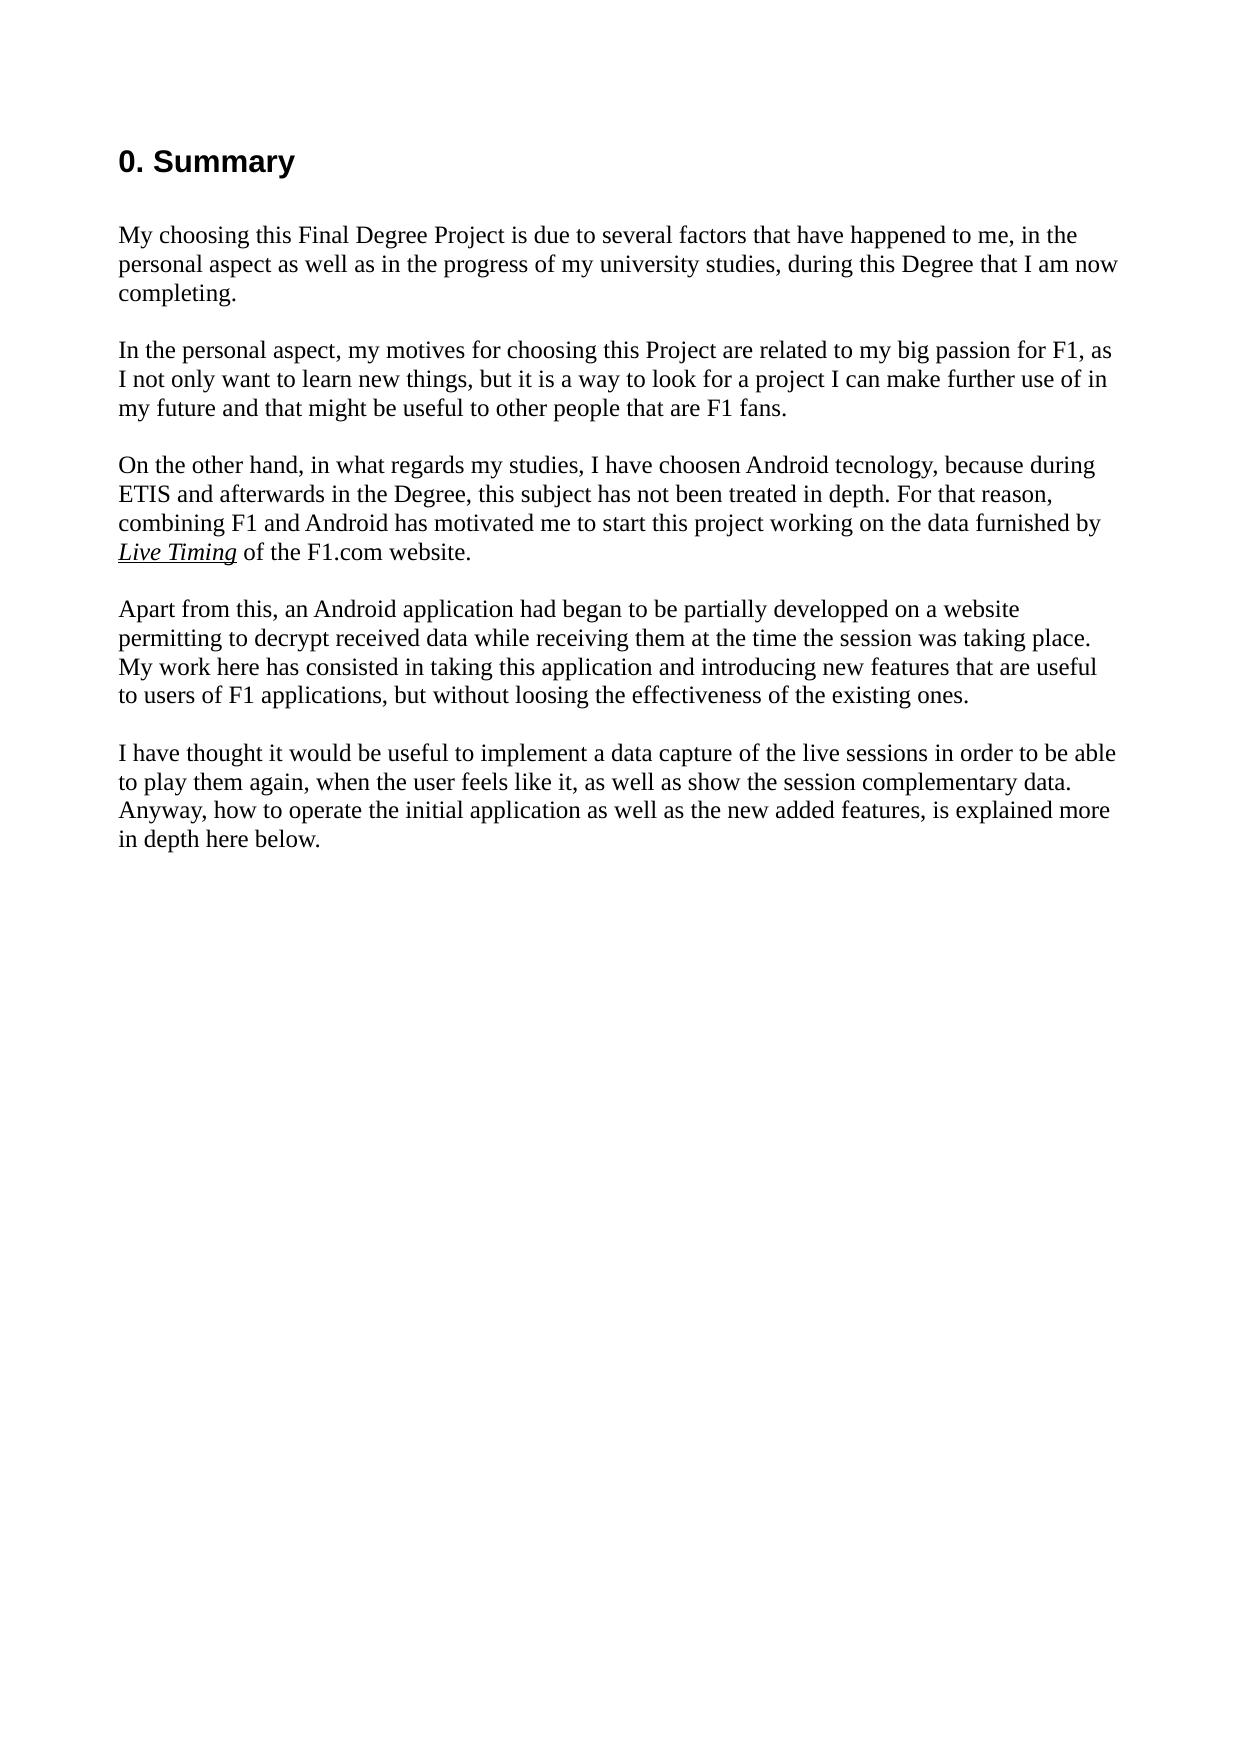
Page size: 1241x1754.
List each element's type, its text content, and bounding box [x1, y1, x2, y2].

text Apart from this, an Android application had began to be partially developped on a website permitting to decrypt received data while receiving them at the time the session was taking place. My work here has consisted in taking this application and introducing new features that are useful to users of F1 applications, but without loosing the effectiveness of the existing ones. [118, 594, 1122, 709]
subtitle 0. Summary [118, 143, 1122, 179]
text My choosing this Final Degree Project is due to several factors that have happened to me, in the personal aspect as well as in the progress of my university studies, during this Degree that I am now completing. [118, 220, 1122, 307]
text I have thought it would be useful to implement a data capture of the live sessions in order to be able to play them again, when the user feels like it, as well as show the session complementary data. Anyway, how to operate the initial application as well as the new added features, is explained more in depth here below. [118, 738, 1122, 853]
text On the other hand, in what regards my studies, I have choosen Android tecnology, because during ETIS and afterwards in the Degree, this subject has not been treated in depth. For that reason, combining F1 and Android has motivated me to start this project working on the data furnished by Live Timing of the F1.com website. [118, 450, 1122, 565]
text In the personal aspect, my motives for choosing this Project are related to my big passion for F1, as I not only want to learn new things, but it is a way to look for a project I can make further use of in my future and that might be useful to other people that are F1 fans. [118, 335, 1122, 422]
